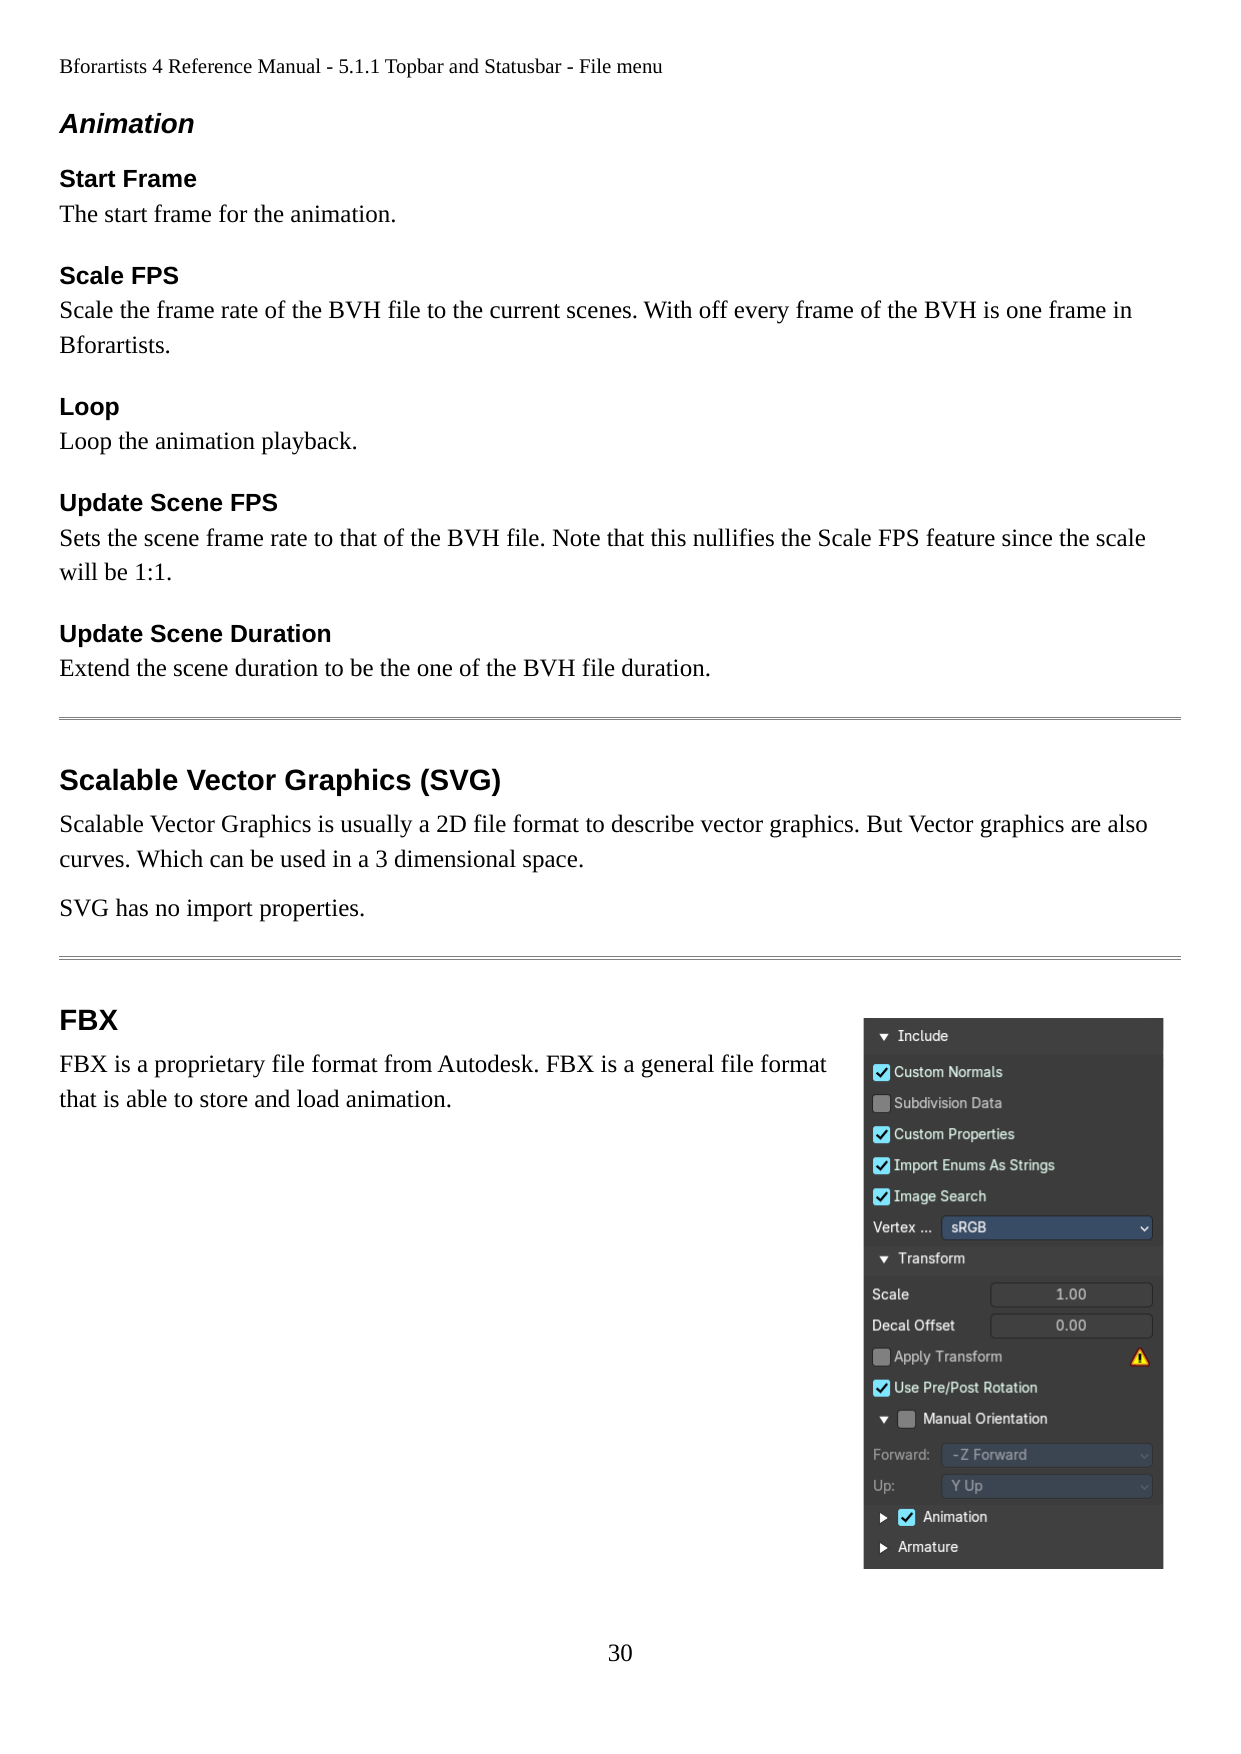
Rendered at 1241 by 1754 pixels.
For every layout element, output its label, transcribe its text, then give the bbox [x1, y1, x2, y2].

subtitle Scalable Vector Graphics (SVG) [59, 763, 1181, 797]
text The start frame for the animation. [59, 199, 1181, 228]
text Scale the frame rate of the BVH file to the current scenes. With off every frame of the BVH is one frame in Bforartists. [59, 296, 1181, 359]
text Scalable Vector Graphics is usually a 2D file format to describe vector graphics. But Vector graphics are also curves. Which can be used in a 3 dimensional space. [59, 809, 1181, 873]
subtitle FBX [59, 1003, 1181, 1037]
subtitle Loop [59, 392, 1181, 420]
subtitle Scale FPS [59, 261, 1181, 289]
text SVG has no import properties. [59, 893, 1181, 922]
subtitle Start Frame [59, 164, 1181, 193]
text Extend the scene duration to be the one of the BVH file duration. [59, 653, 1181, 682]
subtitle Update Scene FPS [59, 488, 1181, 516]
picture [863, 1018, 1164, 1569]
subtitle Animation [59, 107, 1181, 139]
text Loop the animation playback. [59, 426, 1181, 455]
text Sets the scene frame rate to that of the BVH file. Note that this nullifies the Scale FPS feature since the scale will be 1:1. [59, 523, 1181, 586]
text FBX is a proprietary file format from Autodesk. FBX is a general file format that is able to store and load animation. [59, 1049, 863, 1112]
subtitle Update Scene Duration [59, 619, 1181, 647]
